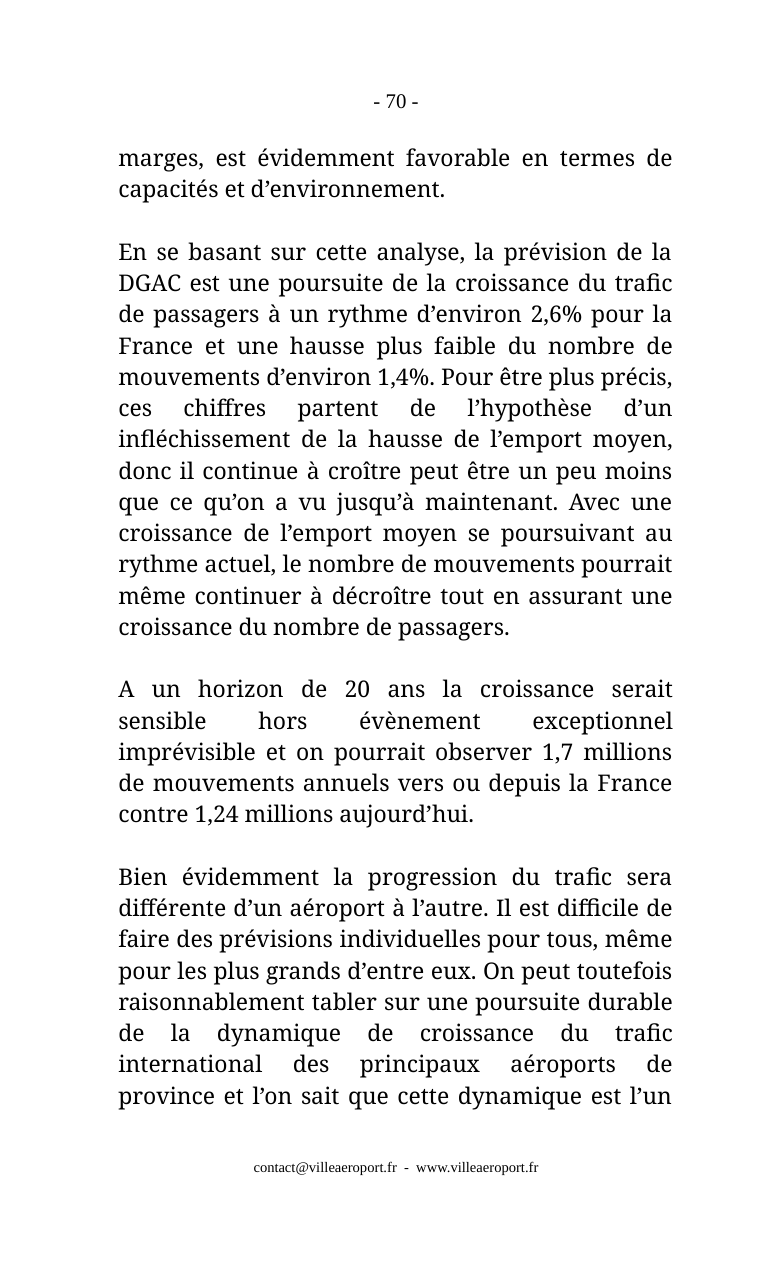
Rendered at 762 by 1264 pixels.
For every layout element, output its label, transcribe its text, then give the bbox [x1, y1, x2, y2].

text En se basant sur cette analyse, la prévision de la DGAC est une poursuite de la croissance du trafic de passagers à un rythme d’environ 2,6% pour la France et une hausse plus faible du nombre de mouvements d’environ 1,4%. Pour être plus précis, ces chiffres partent de l’hypothèse d’un infléchissement de la hausse de l’emport moyen, donc il continue à croître peut être un peu moins que ce qu’on a vu jusqu’à maintenant. Avec une croissance de l’emport moyen se poursuivant au rythme actuel, le nombre de mouvements pourrait même continuer à décroître tout en assurant une croissance du nombre de passagers. [118, 236, 673, 642]
text Bien évidemment la progression du trafic sera différente d’un aéroport à l’autre. Il est difficile de faire des prévisions individuelles pour tous, même pour les plus grands d’entre eux. On peut toutefois raisonnablement tabler sur une poursuite durable de la dynamique de croissance du trafic international des principaux aéroports de province et l’on sait que cette dynamique est l’un [118, 861, 673, 1111]
text marges, est évidemment favorable en termes de capacités et d’environnement. [118, 142, 673, 204]
text A un horizon de 20 ans la croissance serait sensible hors évènement exceptionnel imprévisible et on pourrait observer 1,7 millions de mouvements annuels vers ou depuis la France contre 1,24 millions aujourd’hui. [118, 673, 673, 829]
